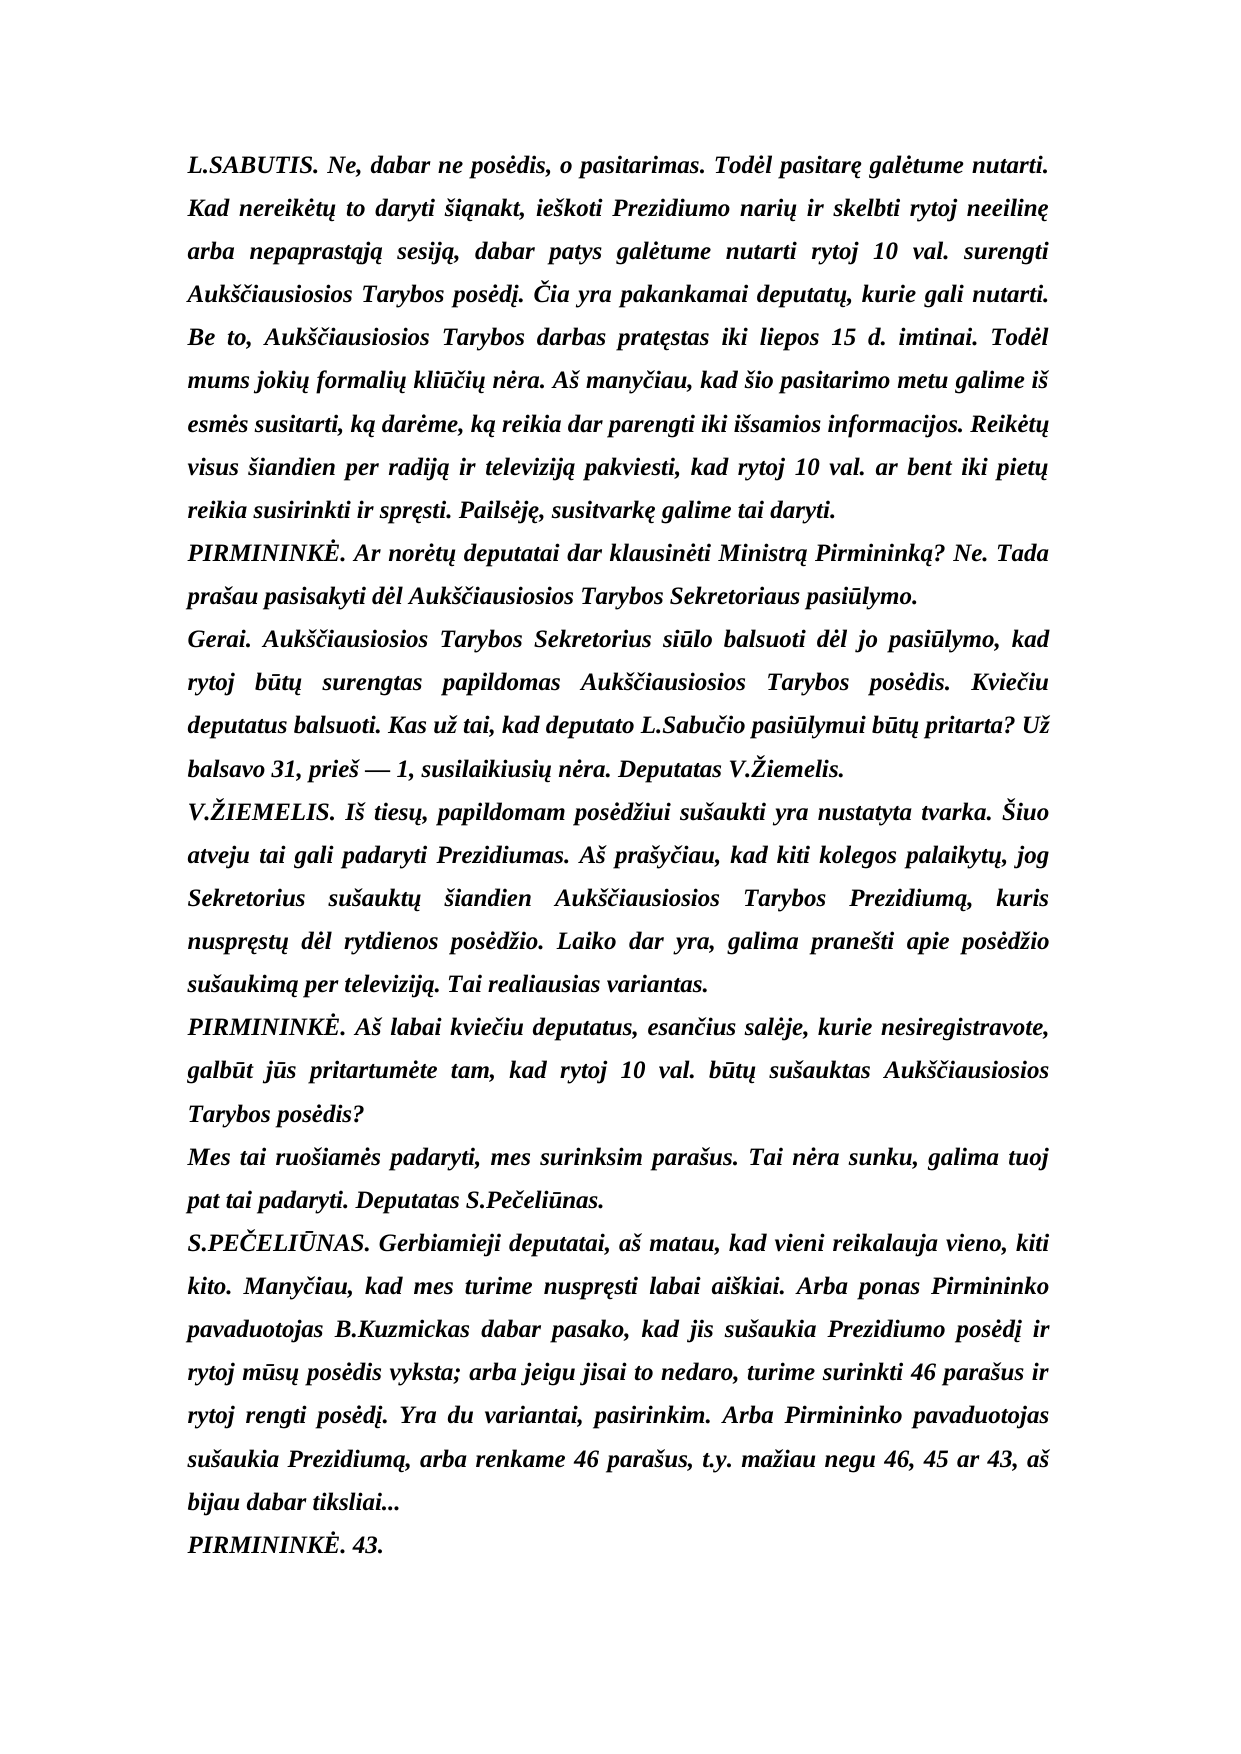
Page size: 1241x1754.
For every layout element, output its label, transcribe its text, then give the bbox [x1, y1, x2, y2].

text S.PEČELIŪNAS. Gerbiamieji deputatai, aš matau, kad vieni reikalauja vieno, kiti kito. Manyčiau, kad mes turime nuspręsti labai aiškiai. Arba ponas Pirmininko pavaduotojas B.Kuzmickas dabar pasako, kad jis sušaukia Prezidiumo posėdį ir rytoj mūsų posėdis vyksta; arba jeigu jisai to nedaro, turime surinkti 46 parašus ir rytoj rengti posėdį. Yra du variantai, pasirinkim. Arba Pirmininko pavaduotojas sušaukia Prezidiumą, arba renkame 46 parašus, t.y. mažiau negu 46, 45 ar 43, aš bijau dabar tiksliai... [187, 1228, 1053, 1516]
text PIRMININKĖ. Aš labai kviečiu deputatus, esančius salėje, kurie nesiregistravote, galbūt jūs pritartumėte tam, kad rytoj 10 val. būtų sušauktas Aukščiausiosios Tarybos posėdis? [187, 1012, 1053, 1127]
text L.SABUTIS. Ne, dabar ne posėdis, o pasitarimas. Todėl pasitarę galėtume nutarti. Kad nereikėtų to daryti šiąnakt, ieškoti Prezidiumo narių ir skelbti rytoj neeilinę arba nepaprastąją sesiją, dabar patys galėtume nutarti rytoj 10 val. surengti Aukščiausiosios Tarybos posėdį. Čia yra pakankamai deputatų, kurie gali nutarti. Be to, Aukščiausiosios Tarybos darbas pratęstas iki liepos 15 d. imtinai. Todėl mums jokių formalių kliūčių nėra. Aš manyčiau, kad šio pasitarimo metu galime iš esmės susitarti, ką darėme, ką reikia dar parengti iki išsamios informacijos. Reikėtų visus šiandien per radiją ir televiziją pakviesti, kad rytoj 10 val. ar bent iki pietų reikia susirinkti ir spręsti. Pailsėję, susitvarkę galime tai daryti. [187, 150, 1053, 524]
text PIRMININKĖ. 43. [187, 1530, 1053, 1559]
text V.ŽIEMELIS. Iš tiesų, papildomam posėdžiui sušaukti yra nustatyta tvarka. Šiuo atveju tai gali padaryti Prezidiumas. Aš prašyčiau, kad kiti kolegos palaikytų, jog Sekretorius sušauktų šiandien Aukščiausiosios Tarybos Prezidiumą, kuris nuspręstų dėl rytdienos posėdžio. Laiko dar yra, galima pranešti apie posėdžio sušaukimą per televiziją. Tai realiausias variantas. [187, 797, 1053, 998]
text Mes tai ruošiamės padaryti, mes surinksim parašus. Tai nėra sunku, galima tuoj pat tai padaryti. Deputatas S.Pečeliūnas. [187, 1142, 1053, 1214]
text Gerai. Aukščiausiosios Tarybos Sekretorius siūlo balsuoti dėl jo pasiūlymo, kad rytoj būtų surengtas papildomas Aukščiausiosios Tarybos posėdis. Kviečiu deputatus balsuoti. Kas už tai, kad deputato L.Sabučio pasiūlymui būtų pritarta? Už balsavo 31, prieš — 1, susilaikiusių nėra. Deputatas V.Žiemelis. [187, 624, 1053, 782]
text PIRMININKĖ. Ar norėtų deputatai dar klausinėti Ministrą Pirmininką? Ne. Tada prašau pasisakyti dėl Aukščiausiosios Tarybos Sekretoriaus pasiūlymo. [187, 538, 1053, 610]
